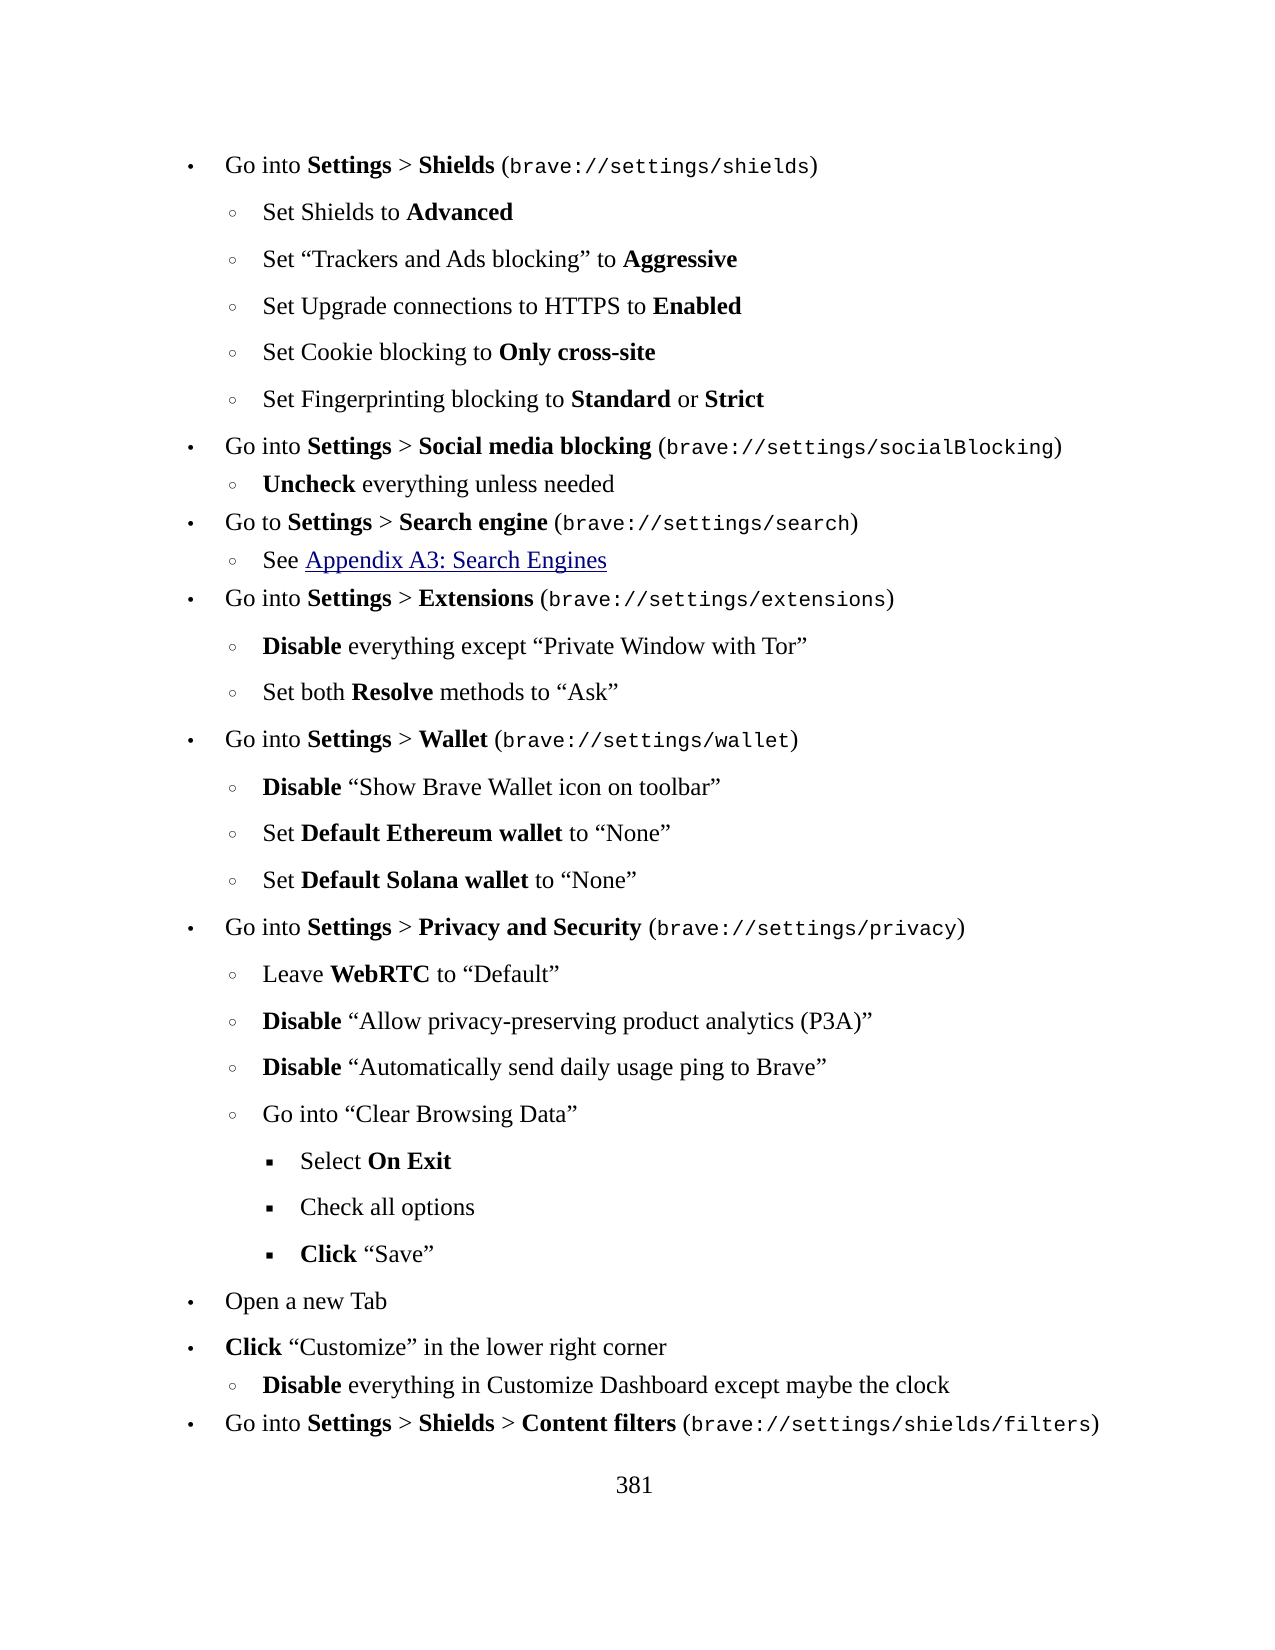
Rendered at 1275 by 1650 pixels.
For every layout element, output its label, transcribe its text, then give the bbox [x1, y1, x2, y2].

list Go into Settings > Wallet (brave://settings/wallet) [187, 724, 1125, 754]
list Open a new Tab [187, 1286, 1125, 1314]
list Go into Settings > Shields (brave://settings/shields) [187, 150, 1125, 179]
list Go into “Clear Browsing Data” [225, 1099, 1125, 1128]
list Set Default Solana wallet to “None” [225, 865, 1125, 894]
list Go to Settings > Search engine (brave://settings/search) [187, 507, 1125, 537]
list Set both Resolve methods to “Ask” [225, 677, 1125, 706]
list Disable everything in Customize Dashboard except maybe the clock [225, 1370, 1125, 1399]
list Uncheck everything unless needed [225, 469, 1125, 498]
list Select On Exit [262, 1146, 1125, 1174]
list Click “Customize” in the lower right corner [187, 1332, 1125, 1361]
list Disable everything except “Private Window with Tor” [225, 631, 1125, 659]
list Set “Trackers and Ads blocking” to Aggressive [225, 244, 1125, 273]
list Set Default Ethereum wallet to “None” [225, 818, 1125, 847]
list Disable “Automatically send daily usage ping to Brave” [225, 1052, 1125, 1081]
list Go into Settings > Extensions (brave://settings/extensions) [187, 583, 1125, 613]
list Go into Settings > Social media blocking (brave://settings/socialBlocking) [187, 431, 1125, 460]
list Set Fingerprinting blocking to Standard or Strict [225, 384, 1125, 413]
list Set Shields to Advanced [225, 197, 1125, 226]
list See Appendix A3: Search Engines [225, 546, 1125, 574]
list Click “Save” [262, 1239, 1125, 1268]
list Check all options [262, 1192, 1125, 1221]
list Go into Settings > Shields > Content filters (brave://settings/shields/filters) [187, 1408, 1125, 1437]
list Leave WebRTC to “Default” [225, 959, 1125, 988]
list Set Upgrade connections to HTTPS to Enabled [225, 291, 1125, 319]
list Set Cookie blocking to Only cross-site [225, 337, 1125, 366]
list Go into Settings > Privacy and Security (brave://settings/privacy) [187, 912, 1125, 941]
list Disable “Show Brave Wallet icon on toolbar” [225, 772, 1125, 800]
list Disable “Allow privacy-preserving product analytics (P3A)” [225, 1006, 1125, 1034]
